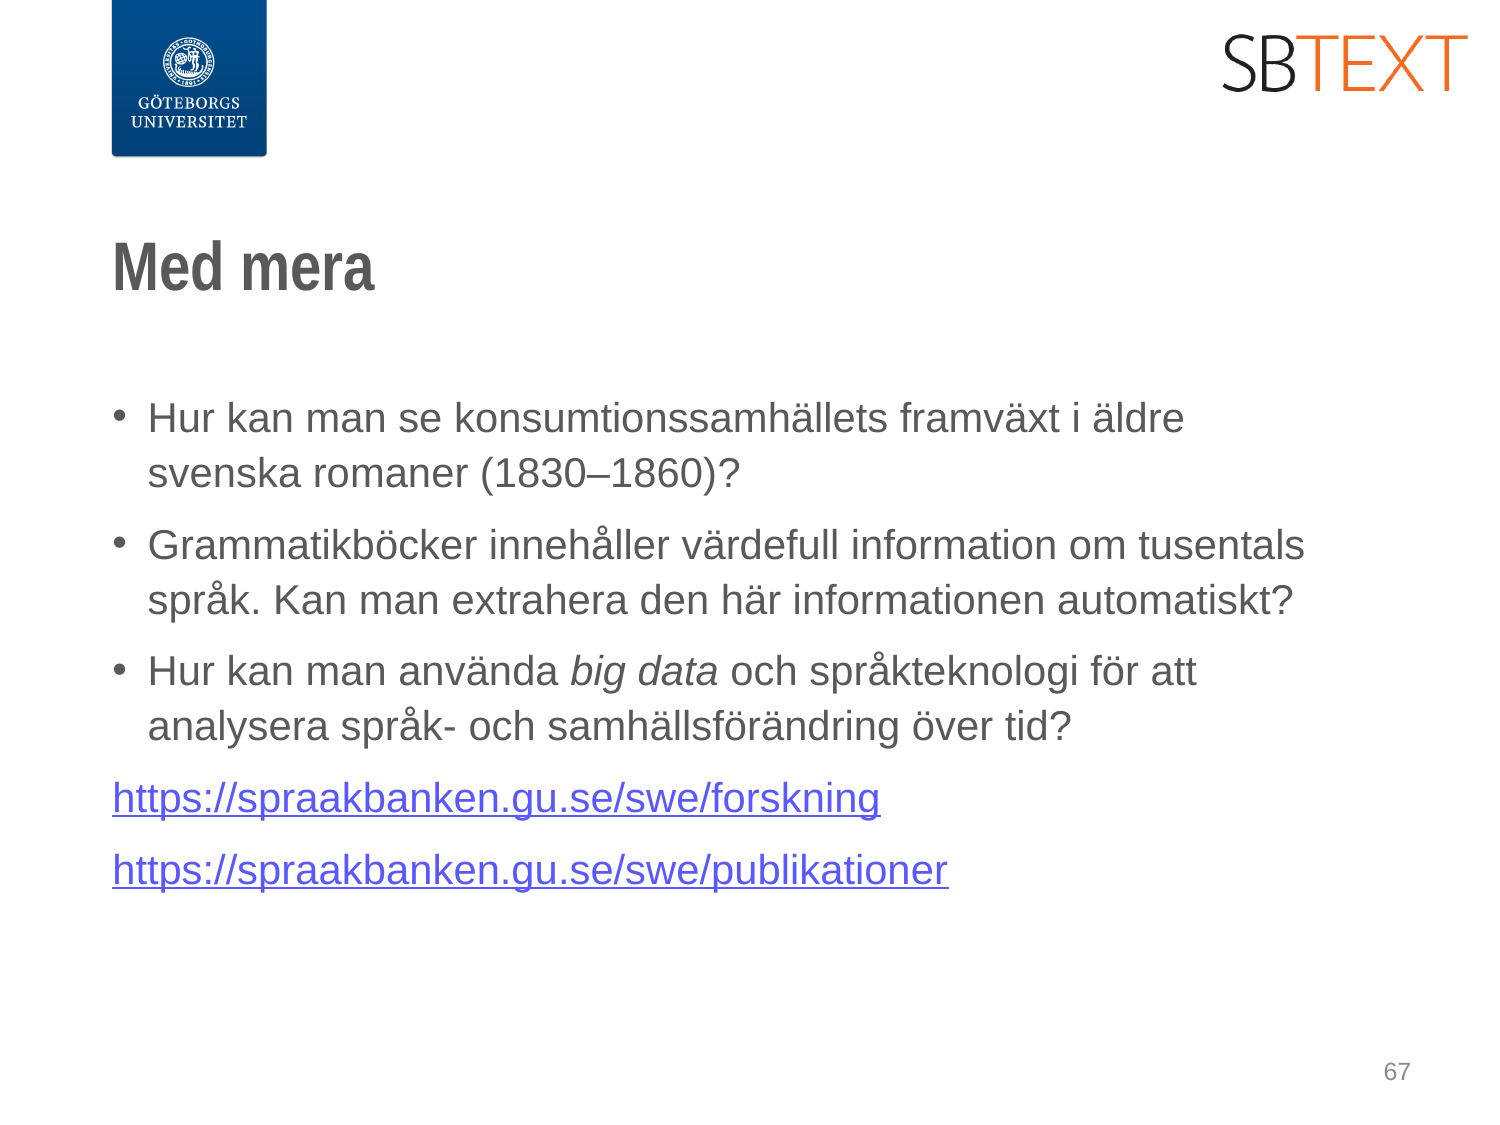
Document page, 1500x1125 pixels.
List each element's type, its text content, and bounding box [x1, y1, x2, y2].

list Hur kan man se konsumtionssamhällets framväxt i äldre svenska romaner (1830–1860)? Grammatikböcker innehåller värdefull information om tusentals språk. Kan man extrahera den här informationen automatiskt? Hur kan man använda big data och språkteknologi för att analysera språk- och samhällsförändring över tid? https://spraakbanken.gu.se/swe/forskning https://spraakbanken.gu.se/swe/publikationer [112, 385, 1341, 1012]
title Med mera [112, 231, 1412, 362]
picture [1205, 19, 1476, 110]
picture [110, 0, 268, 159]
slide_number [1316, 1051, 1412, 1091]
